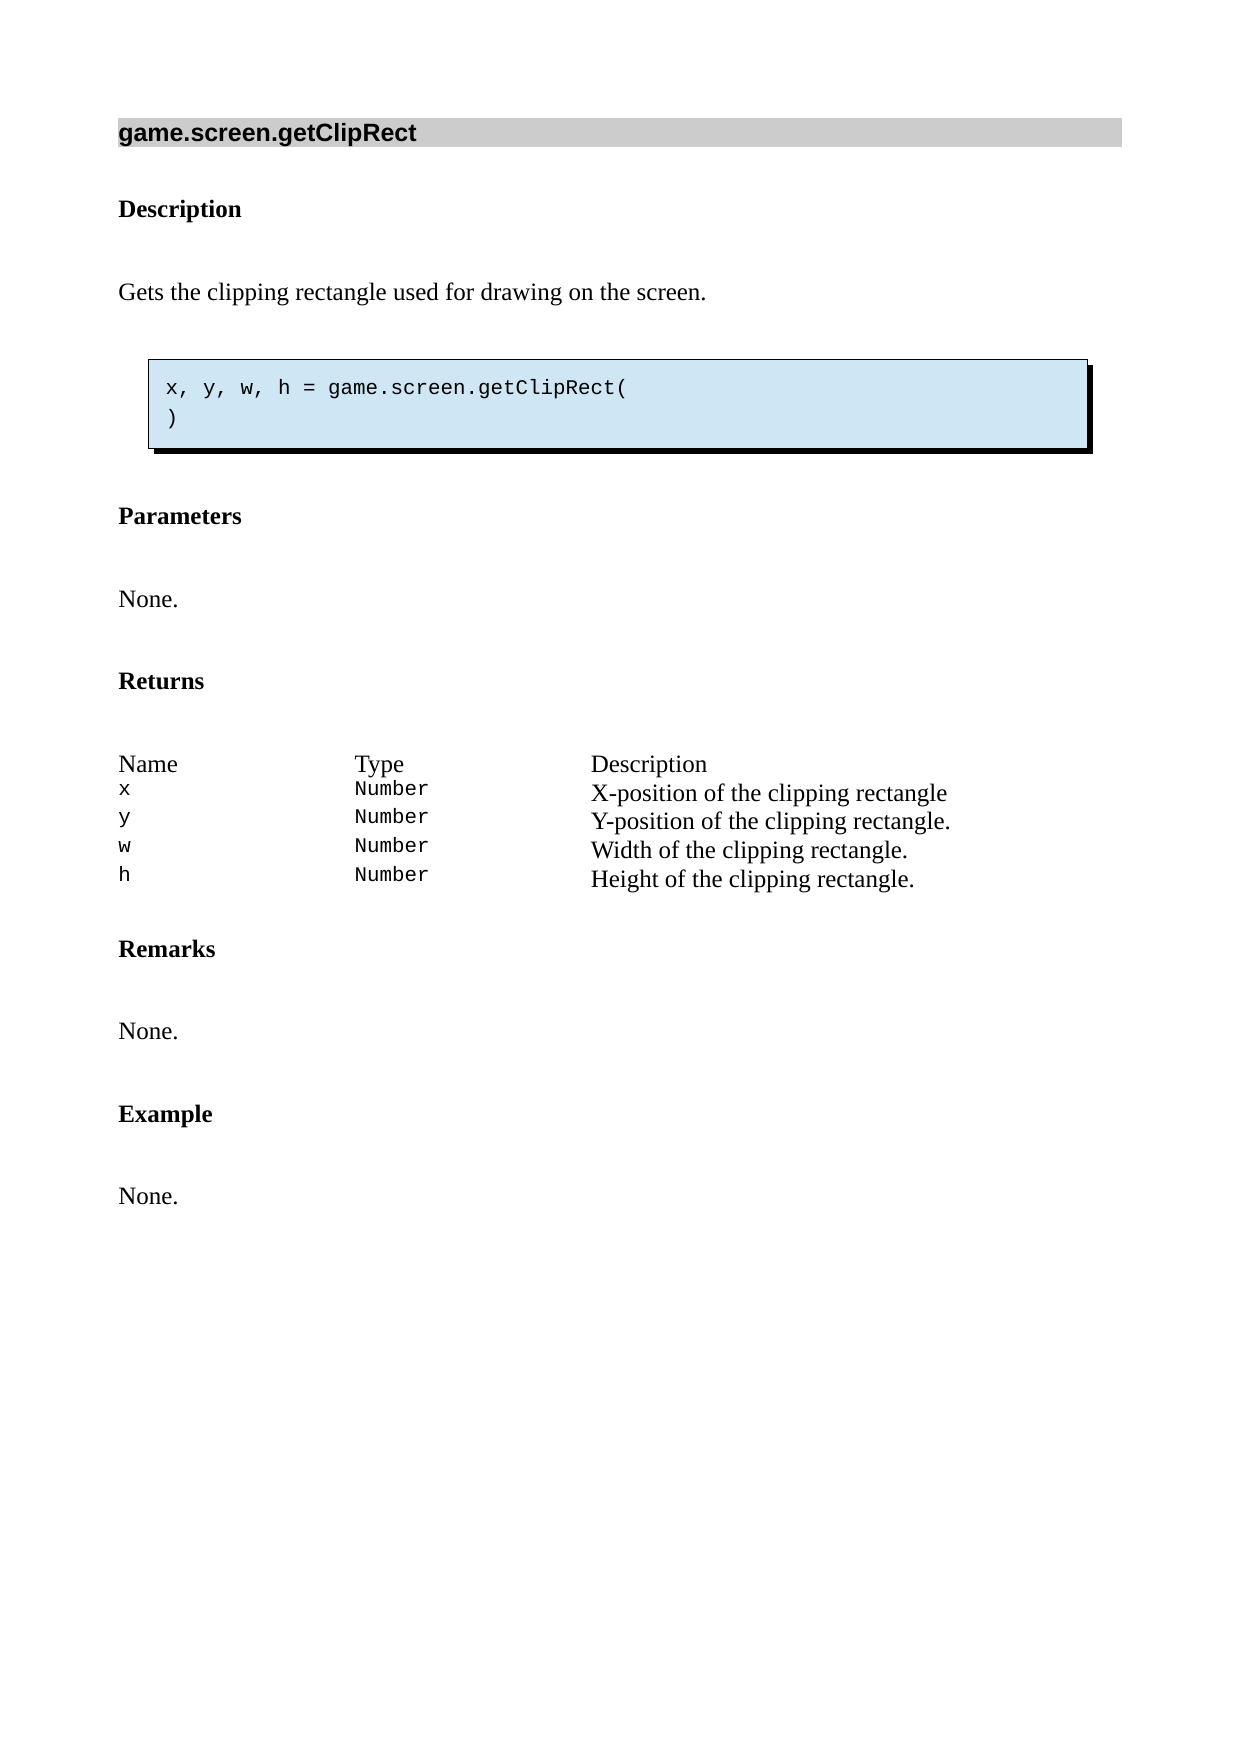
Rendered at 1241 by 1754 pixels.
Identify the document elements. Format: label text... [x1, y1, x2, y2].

table_cell x [118, 778, 354, 806]
table_cell Number [354, 806, 591, 835]
table_header Description [591, 749, 1122, 778]
subtitle game.screen.getClipRect [118, 118, 1122, 147]
table_cell Number [354, 835, 591, 864]
text x, y, w, h = game.screen.getClipRect( [149, 360, 1087, 389]
table_cell Number [354, 864, 591, 893]
table_cell Y-position of the clipping rectangle. [591, 806, 1122, 835]
table_cell Width of the clipping rectangle. [591, 835, 1122, 864]
table_cell h [118, 864, 354, 893]
text Remarks [118, 934, 1122, 963]
text None. [118, 584, 1122, 613]
text Returns [118, 666, 1122, 695]
table_cell y [118, 806, 354, 835]
text Gets the clipping rectangle used for drawing on the screen. [118, 277, 1122, 306]
text None. [118, 1181, 1122, 1210]
text None. [118, 1016, 1122, 1045]
text Parameters [118, 501, 1122, 530]
text Example [118, 1099, 1122, 1128]
text Description [118, 194, 1122, 223]
table_cell X-position of the clipping rectangle [591, 778, 1122, 806]
text ) [149, 389, 1087, 448]
table_cell Number [354, 778, 591, 806]
table_header Type [354, 749, 591, 778]
table_header Name [118, 749, 354, 778]
table_cell w [118, 835, 354, 864]
table_cell Height of the clipping rectangle. [591, 864, 1122, 893]
